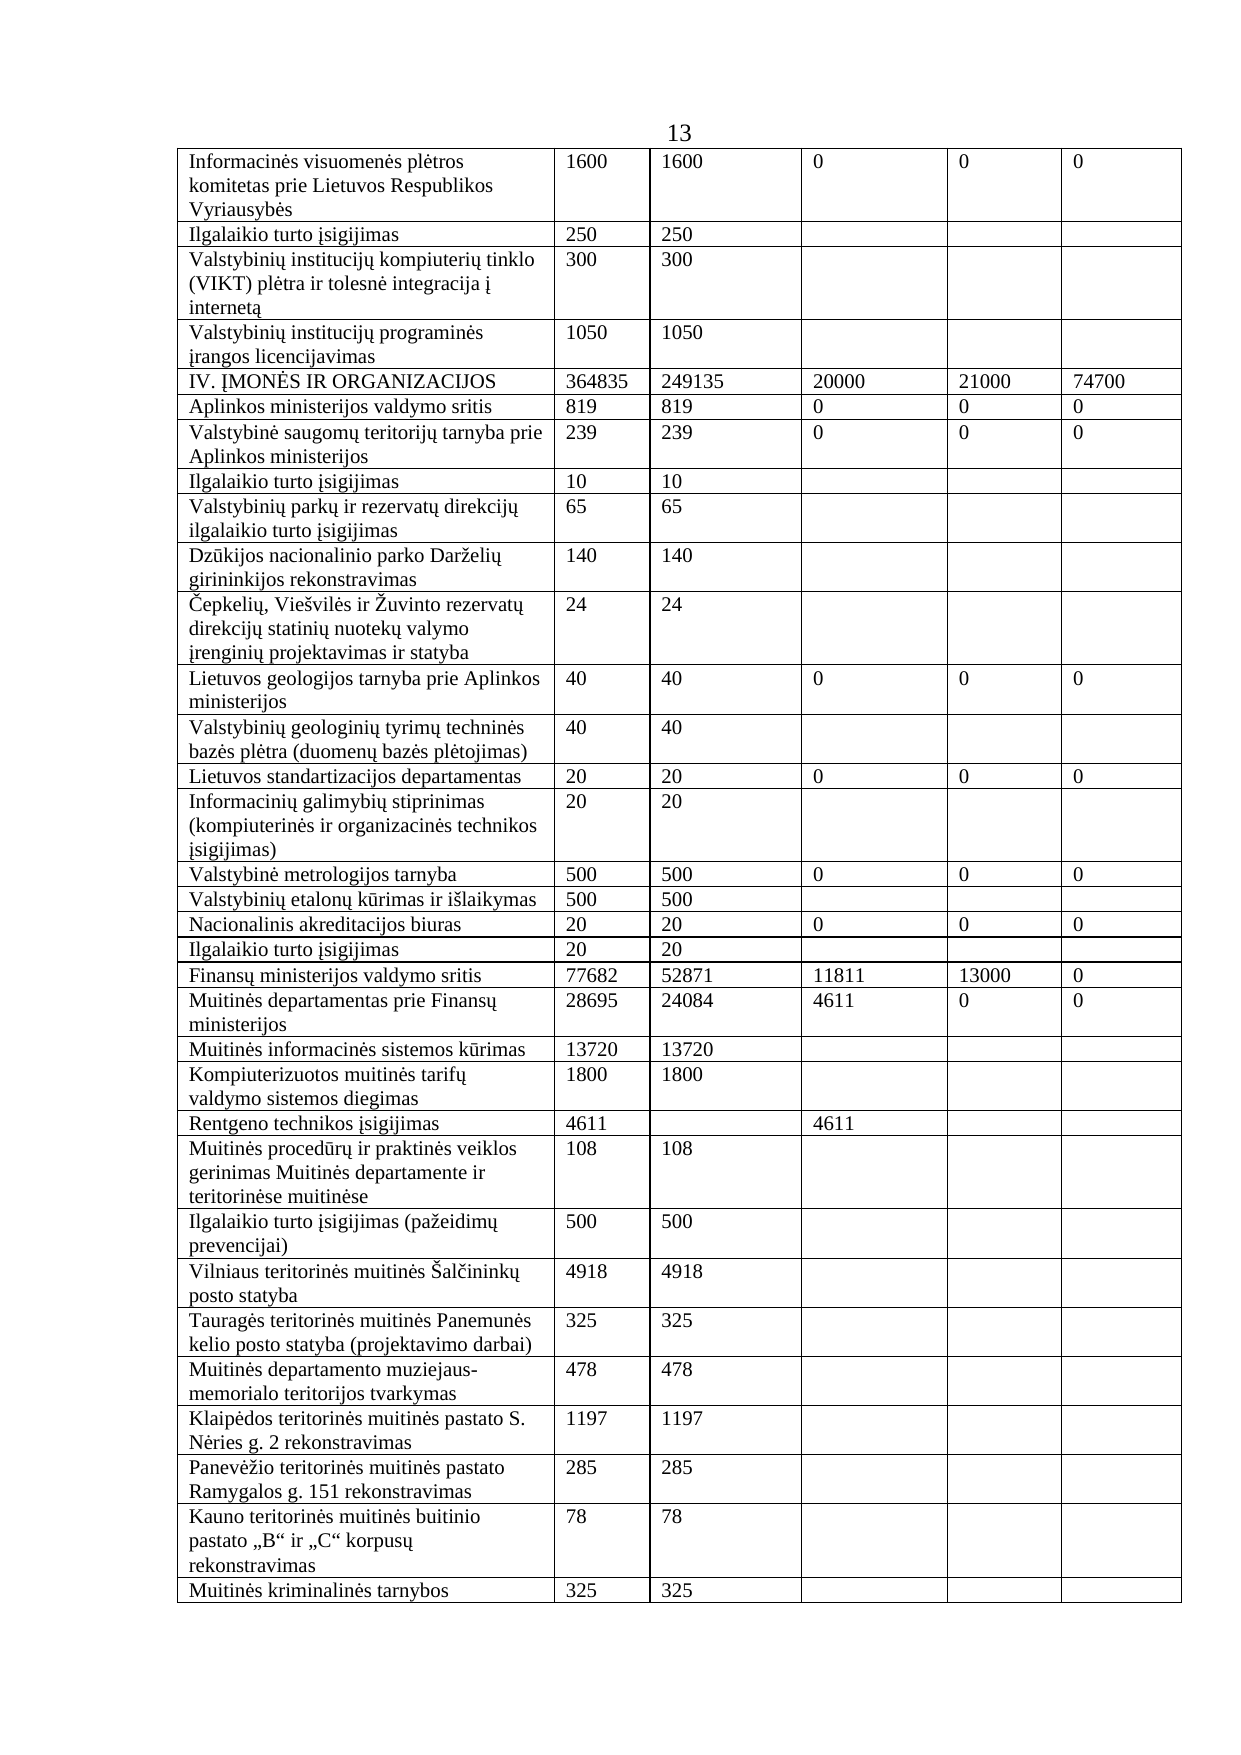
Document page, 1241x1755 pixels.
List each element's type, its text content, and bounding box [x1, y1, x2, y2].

table_cell Ilgalaikio turto įsigijimas (pažeidimų prevencijai) [178, 1209, 554, 1257]
table_cell Valstybinių geologinių tyrimų techninės bazės plėtra (duomenų bazės plėtojimas) [178, 715, 554, 763]
table_cell [802, 1308, 947, 1356]
table_cell 0 [802, 912, 947, 936]
table_cell [948, 1406, 1061, 1454]
table_cell Panevėžio teritorinės muitinės pastato Ramygalos g. 151 rekonstravimas [178, 1455, 554, 1503]
table_cell [1062, 222, 1181, 246]
table_cell 0 [1062, 665, 1181, 713]
table_cell Ilgalaikio turto įsigijimas [178, 938, 554, 961]
table_cell Muitinės departamentas prie Finansų ministerijos [178, 988, 554, 1036]
table_cell [1062, 1037, 1181, 1061]
table_cell 4611 [802, 988, 947, 1036]
table_cell 108 [651, 1136, 801, 1208]
table_cell 0 [1062, 149, 1181, 221]
table_cell 11811 [802, 963, 947, 987]
table_cell Muitinės departamento muziejaus-memorialo teritorijos tvarkymas [178, 1357, 554, 1405]
table_cell 478 [555, 1357, 649, 1405]
table_cell Finansų ministerijos valdymo sritis [178, 963, 554, 987]
table_cell [948, 938, 1061, 961]
table_cell [1062, 1308, 1181, 1356]
table_cell [948, 494, 1061, 542]
table_cell 1197 [651, 1406, 801, 1454]
table_cell [948, 222, 1061, 246]
table_cell 0 [948, 395, 1061, 418]
table_cell [802, 789, 947, 861]
table_cell 300 [651, 247, 801, 319]
table_cell 0 [948, 420, 1061, 468]
table_cell 0 [948, 988, 1061, 1036]
table_cell 0 [948, 149, 1061, 221]
table_cell 40 [651, 665, 801, 713]
table_cell [1062, 543, 1181, 591]
table_cell 4611 [555, 1111, 649, 1135]
table_cell 0 [1062, 764, 1181, 788]
table_cell 239 [555, 420, 649, 468]
table_cell 1600 [651, 149, 801, 221]
table_cell 78 [651, 1504, 801, 1577]
table_cell [802, 320, 947, 368]
table_cell Kompiuterizuotos muitinės tarifų valdymo sistemos diegimas [178, 1062, 554, 1110]
table_cell Ilgalaikio turto įsigijimas [178, 222, 554, 246]
table_cell 65 [651, 494, 801, 542]
table_cell 13720 [651, 1037, 801, 1061]
table_cell [651, 1111, 801, 1135]
table_cell 1800 [555, 1062, 649, 1110]
table_cell Valstybinių etalonų kūrimas ir išlaikymas [178, 887, 554, 911]
table_cell [802, 222, 947, 246]
table_cell 500 [651, 862, 801, 886]
table_cell 52871 [651, 963, 801, 987]
table_cell Muitinės kriminalinės tarnybos [178, 1578, 554, 1602]
table_cell 0 [1062, 988, 1181, 1036]
table_cell Valstybinė metrologijos tarnyba [178, 862, 554, 886]
table_cell 0 [948, 862, 1061, 886]
table_cell 65 [555, 494, 649, 542]
table_cell 0 [1062, 395, 1181, 418]
table_cell [1062, 592, 1181, 664]
table_cell 500 [555, 862, 649, 886]
table_cell [1062, 469, 1181, 493]
table_cell 10 [555, 469, 649, 493]
table_cell 20 [651, 764, 801, 788]
table_cell [1062, 938, 1181, 961]
table_cell 249135 [651, 369, 801, 393]
table_cell [802, 469, 947, 493]
table_cell 4918 [651, 1259, 801, 1307]
table_cell [802, 1037, 947, 1061]
table_cell 250 [651, 222, 801, 246]
table_cell 40 [555, 665, 649, 713]
table_cell [1062, 1209, 1181, 1257]
table_cell [948, 789, 1061, 861]
table_cell Dzūkijos nacionalinio parko Darželių girininkijos rekonstravimas [178, 543, 554, 591]
table_cell 0 [802, 665, 947, 713]
table_cell Čepkelių, Viešvilės ir Žuvinto rezervatų direkcijų statinių nuotekų valymo įrenginių projektavimas ir statyba [178, 592, 554, 664]
table_cell [948, 887, 1061, 911]
table_cell [802, 1062, 947, 1110]
table_cell 250 [555, 222, 649, 246]
table_cell 0 [948, 912, 1061, 936]
table_cell [802, 1259, 947, 1307]
table_cell Nacionalinis akreditacijos biuras [178, 912, 554, 936]
table_cell 13720 [555, 1037, 649, 1061]
table_cell [1062, 1259, 1181, 1307]
table_cell 28695 [555, 988, 649, 1036]
table_cell 24 [651, 592, 801, 664]
table_cell Lietuvos geologijos tarnyba prie Aplinkos ministerijos [178, 665, 554, 713]
table_cell 1800 [651, 1062, 801, 1110]
table_cell 300 [555, 247, 649, 319]
table_cell 325 [555, 1578, 649, 1602]
table_cell 500 [555, 887, 649, 911]
table_cell 500 [555, 1209, 649, 1257]
table_cell 0 [948, 764, 1061, 788]
table_cell [802, 715, 947, 763]
table_cell [802, 1136, 947, 1208]
table_cell 500 [651, 887, 801, 911]
table_cell 10 [651, 469, 801, 493]
table_cell [1062, 1578, 1181, 1602]
table_cell 0 [1062, 862, 1181, 886]
table_cell [948, 1062, 1061, 1110]
table_cell 239 [651, 420, 801, 468]
table_cell [802, 1455, 947, 1503]
table_cell [802, 1504, 947, 1577]
table_cell 40 [555, 715, 649, 763]
table_cell [1062, 789, 1181, 861]
table_cell 140 [555, 543, 649, 591]
table_cell Aplinkos ministerijos valdymo sritis [178, 395, 554, 418]
table_cell [948, 247, 1061, 319]
table_cell [802, 543, 947, 591]
table_cell 0 [802, 149, 947, 221]
table_cell 20 [651, 789, 801, 861]
table_cell 0 [802, 764, 947, 788]
table_cell Klaipėdos teritorinės muitinės pastato S. Nėries g. 2 rekonstravimas [178, 1406, 554, 1454]
table_cell 500 [651, 1209, 801, 1257]
table_cell 0 [802, 420, 947, 468]
table_cell 24 [555, 592, 649, 664]
table_cell 325 [651, 1308, 801, 1356]
table_cell Valstybinių institucijų kompiuterių tinklo (VIKT) plėtra ir tolesnė integracija į internetą [178, 247, 554, 319]
table_cell 108 [555, 1136, 649, 1208]
table_cell [948, 543, 1061, 591]
table_cell 4611 [802, 1111, 947, 1135]
table_cell 24084 [651, 988, 801, 1036]
table_cell 0 [1062, 420, 1181, 468]
table_cell 1050 [651, 320, 801, 368]
table_cell Tauragės teritorinės muitinės Panemunės kelio posto statyba (projektavimo darbai) [178, 1308, 554, 1356]
table_cell 140 [651, 543, 801, 591]
table_cell [948, 1111, 1061, 1135]
table_cell [1062, 247, 1181, 319]
table_cell Rentgeno technikos įsigijimas [178, 1111, 554, 1135]
table_cell 478 [651, 1357, 801, 1405]
table_cell [1062, 1062, 1181, 1110]
table_cell 285 [555, 1455, 649, 1503]
table_cell [802, 938, 947, 961]
table_cell 74700 [1062, 369, 1181, 393]
table_cell [802, 592, 947, 664]
table_cell [948, 1578, 1061, 1602]
table_cell [1062, 1111, 1181, 1135]
table_cell 20 [555, 789, 649, 861]
table_cell [802, 1578, 947, 1602]
table_cell [948, 1259, 1061, 1307]
table_cell Valstybinė saugomų teritorijų tarnyba prie Aplinkos ministerijos [178, 420, 554, 468]
table_cell Vilniaus teritorinės muitinės Šalčininkų posto statyba [178, 1259, 554, 1307]
table_cell [948, 1308, 1061, 1356]
table_cell [1062, 1455, 1181, 1503]
table_cell Valstybinių institucijų programinės įrangos licencijavimas [178, 320, 554, 368]
table_cell [802, 247, 947, 319]
table_cell 20000 [802, 369, 947, 393]
table_cell [948, 1504, 1061, 1577]
table_cell 21000 [948, 369, 1061, 393]
table_cell 0 [802, 395, 947, 418]
table_cell 20 [555, 912, 649, 936]
table_cell 40 [651, 715, 801, 763]
table_cell Muitinės procedūrų ir praktinės veiklos gerinimas Muitinės departamente ir teritorinėse muitinėse [178, 1136, 554, 1208]
table_cell [802, 887, 947, 911]
table_cell 325 [651, 1578, 801, 1602]
table_cell 819 [555, 395, 649, 418]
table_cell 77682 [555, 963, 649, 987]
table_cell Muitinės informacinės sistemos kūrimas [178, 1037, 554, 1061]
table_cell 20 [651, 912, 801, 936]
table_cell [1062, 1406, 1181, 1454]
table_cell Informacinės visuomenės plėtros komitetas prie Lietuvos Respublikos Vyriausybės [178, 149, 554, 221]
table_cell Ilgalaikio turto įsigijimas [178, 469, 554, 493]
table_cell 364835 [555, 369, 649, 393]
table_cell 285 [651, 1455, 801, 1503]
table_cell [1062, 494, 1181, 542]
table_cell 13000 [948, 963, 1061, 987]
table_cell Lietuvos standartizacijos departamentas [178, 764, 554, 788]
table_cell [948, 1357, 1061, 1405]
table_cell [802, 1357, 947, 1405]
table_cell Kauno teritorinės muitinės buitinio pastato „B“ ir „C“ korpusų rekonstravimas [178, 1504, 554, 1577]
table_cell 1600 [555, 149, 649, 221]
table_cell [948, 1037, 1061, 1061]
table_cell 1050 [555, 320, 649, 368]
table_cell [948, 1209, 1061, 1257]
table_cell 0 [802, 862, 947, 886]
table_cell [948, 320, 1061, 368]
table_cell [948, 1136, 1061, 1208]
table_cell [1062, 320, 1181, 368]
table_cell [948, 715, 1061, 763]
table_cell 325 [555, 1308, 649, 1356]
table_cell [1062, 1504, 1181, 1577]
table_cell [948, 592, 1061, 664]
table_cell 1197 [555, 1406, 649, 1454]
table_cell Valstybinių parkų ir rezervatų direkcijų ilgalaikio turto įsigijimas [178, 494, 554, 542]
table_cell 0 [948, 665, 1061, 713]
table_cell [802, 1406, 947, 1454]
table_cell 78 [555, 1504, 649, 1577]
table_cell [802, 1209, 947, 1257]
table_cell 0 [1062, 912, 1181, 936]
table_cell 20 [651, 938, 801, 961]
table_cell 4918 [555, 1259, 649, 1307]
table_cell IV. ĮMONĖS IR ORGANIZACIJOS [178, 369, 554, 393]
table_cell [1062, 1136, 1181, 1208]
table_cell [1062, 1357, 1181, 1405]
table_cell 20 [555, 938, 649, 961]
table_cell 0 [1062, 963, 1181, 987]
table_cell 819 [651, 395, 801, 418]
table_cell [948, 469, 1061, 493]
table_cell [1062, 887, 1181, 911]
table_cell [1062, 715, 1181, 763]
table_cell [802, 494, 947, 542]
table_cell 20 [555, 764, 649, 788]
table_cell Informacinių galimybių stiprinimas (kompiuterinės ir organizacinės technikos įsigijimas) [178, 789, 554, 861]
table_cell [948, 1455, 1061, 1503]
